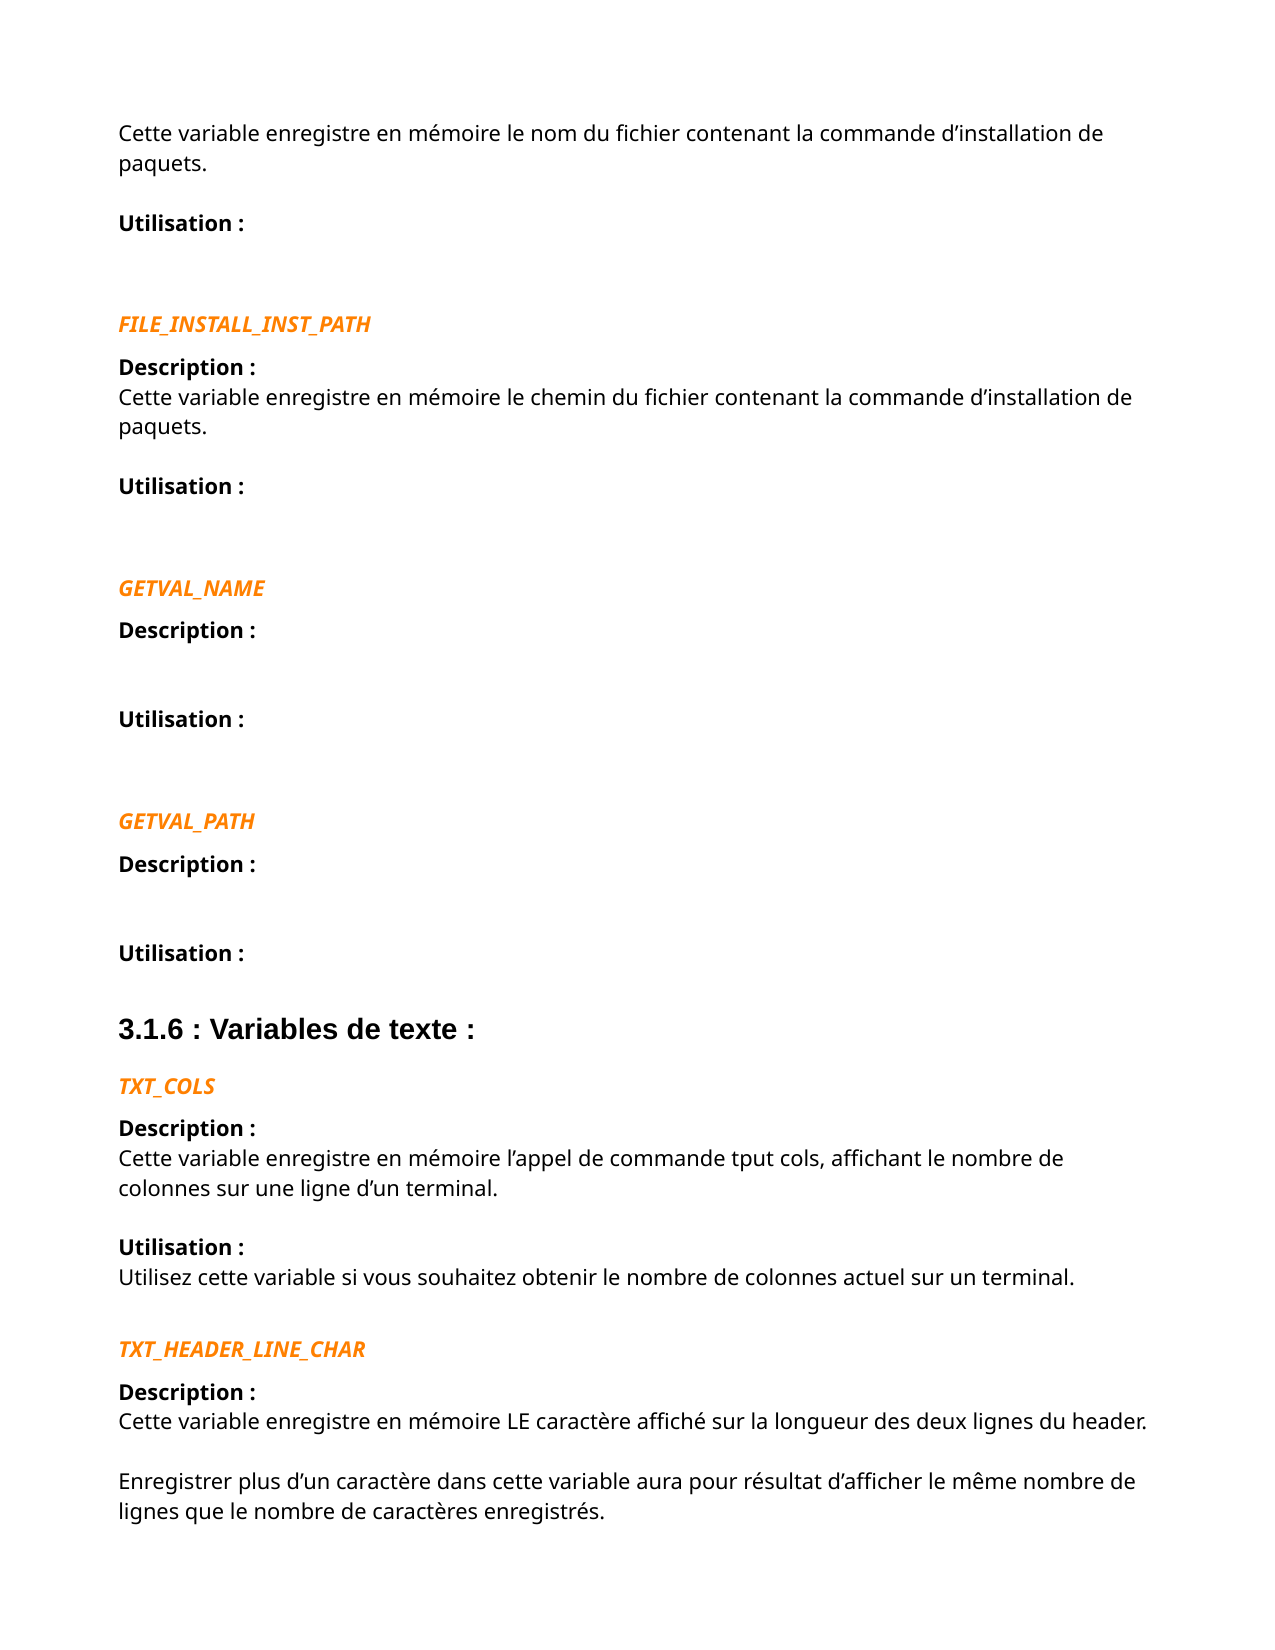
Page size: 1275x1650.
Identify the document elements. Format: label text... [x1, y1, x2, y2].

text Utilisation : [118, 471, 1157, 501]
text Utilisation : [118, 704, 1157, 734]
text Enregistrer plus d’un caractère dans cette variable aura pour résultat d’afficher le même nombre de lignes que le nombre de caractères enregistrés. [118, 1466, 1157, 1525]
text Cette variable enregistre en mémoire le nom du fichier contenant la commande d’installation de paquets. [118, 118, 1157, 178]
subtitle GETVAL_NAME [118, 573, 1157, 602]
subtitle FILE_INSTALL_INST_PATH [118, 309, 1157, 339]
text Cette variable enregistre en mémoire l’appel de commande tput cols, affichant le nombre de colonnes sur une ligne d’un terminal. [118, 1143, 1157, 1202]
text Utilisation : [118, 207, 1157, 237]
text Utilisation : [118, 938, 1157, 968]
subtitle TXT_HEADER_LINE_CHAR [118, 1334, 1157, 1364]
text Utilisez cette variable si vous souhaitez obtenir le nombre de colonnes actuel sur un terminal. [118, 1262, 1157, 1292]
subtitle 3.1.6 : Variables de texte : [118, 1012, 1157, 1046]
text Description : [118, 615, 1157, 645]
text Description : [118, 352, 1157, 381]
text Description : [118, 1376, 1157, 1406]
text Cette variable enregistre en mémoire LE caractère affiché sur la longueur des deux lignes du header. [118, 1406, 1157, 1436]
text Description : [118, 1113, 1157, 1143]
text Description : [118, 848, 1157, 878]
text Cette variable enregistre en mémoire le chemin du fichier contenant la commande d’installation de paquets. [118, 381, 1157, 441]
subtitle TXT_COLS [118, 1071, 1157, 1101]
subtitle GETVAL_PATH [118, 806, 1157, 836]
text Utilisation : [118, 1232, 1157, 1262]
